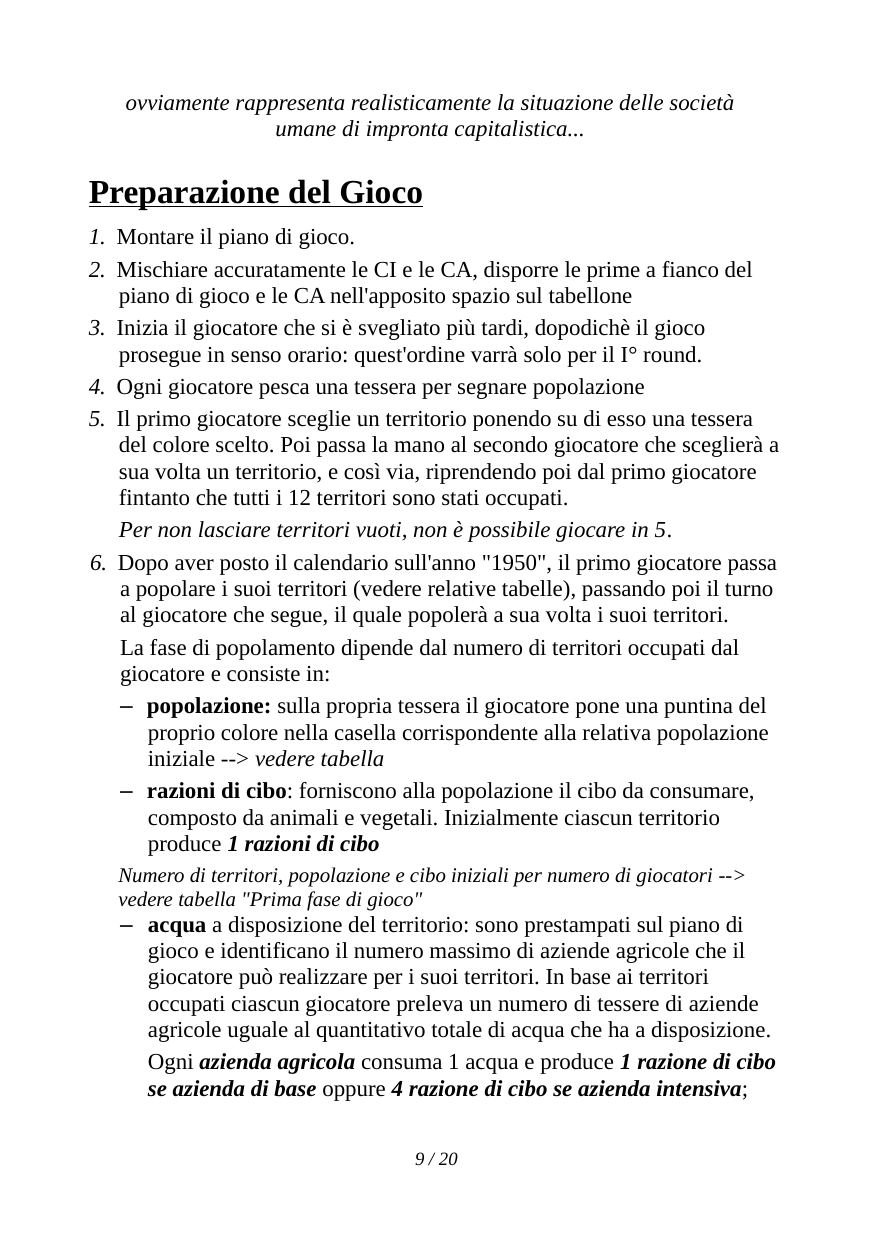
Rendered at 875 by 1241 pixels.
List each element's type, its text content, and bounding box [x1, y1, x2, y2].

list Ogni azienda agricola consuma 1 acqua e produce 1 razione di cibo se azienda di base oppure 4 razione di cibo se azienda intensiva; [120, 1048, 786, 1101]
list popolazione: sulla propria tessera il giocatore pone una puntina del proprio colore nella casella corrispondente alla relativa popolazione iniziale --> vedere tabella [120, 692, 786, 772]
list acqua a disposizione del territorio: sono prestampati sul piano di gioco e identificano il numero massimo di aziende agricole che il giocatore può realizzare per i suoi territori. In base ai territori occupati ciascun giocatore preleva un numero di tessere di aziende agricole uguale al quantitativo totale di acqua che ha a disposizione. [120, 911, 786, 1042]
list razioni di cibo: forniscono alla popolazione il cibo da consumare, composto da animali e vegetali. Inizialmente ciascun territorio produce 1 razioni di cibo [120, 777, 786, 857]
subtitle Preparazione del Gioco [88, 172, 786, 211]
list Montare il piano di gioco. [88, 223, 786, 250]
list Inizia il giocatore che si è svegliato più tardi, dopodichè il gioco prosegue in senso orario: quest'ordine varrà solo per il I° round. [88, 314, 786, 367]
list Per non lasciare territori vuoti, non è possibile giocare in 5. [88, 517, 786, 543]
text ovviamente rappresenta realisticamente la situazione delle società umane di impronta capitalistica... [124, 88, 738, 141]
list Numero di territori, popolazione e cibo iniziali per numero di giocatori --> vedere tabella "Prima fase di gioco" [118, 862, 786, 911]
list Il primo giocatore sceglie un territorio ponendo su di esso una tessera del colore scelto. Poi passa la mano al secondo giocatore che sceglierà a sua volta un territorio, e così via, riprendendo poi dal primo giocatore fintanto che tutti i 12 territori sono stati occupati. [88, 405, 786, 511]
list Mischiare accuratamente le CI e le CA, disporre le prime a fianco del piano di gioco e le CA nell'apposito spazio sul tabellone [88, 256, 786, 308]
list La fase di popolamento dipende dal numero di territori occupati dal giocatore e consiste in: [90, 634, 786, 687]
list Dopo aver posto il calendario sull'anno "1950", il primo giocatore passa a popolare i suoi territori (vedere relative tabelle), passando poi il turno al giocatore che segue, il quale popolerà a sua volta i suoi territori. [90, 549, 786, 628]
list Ogni giocatore pesca una tessera per segnare popolazione [88, 373, 786, 399]
